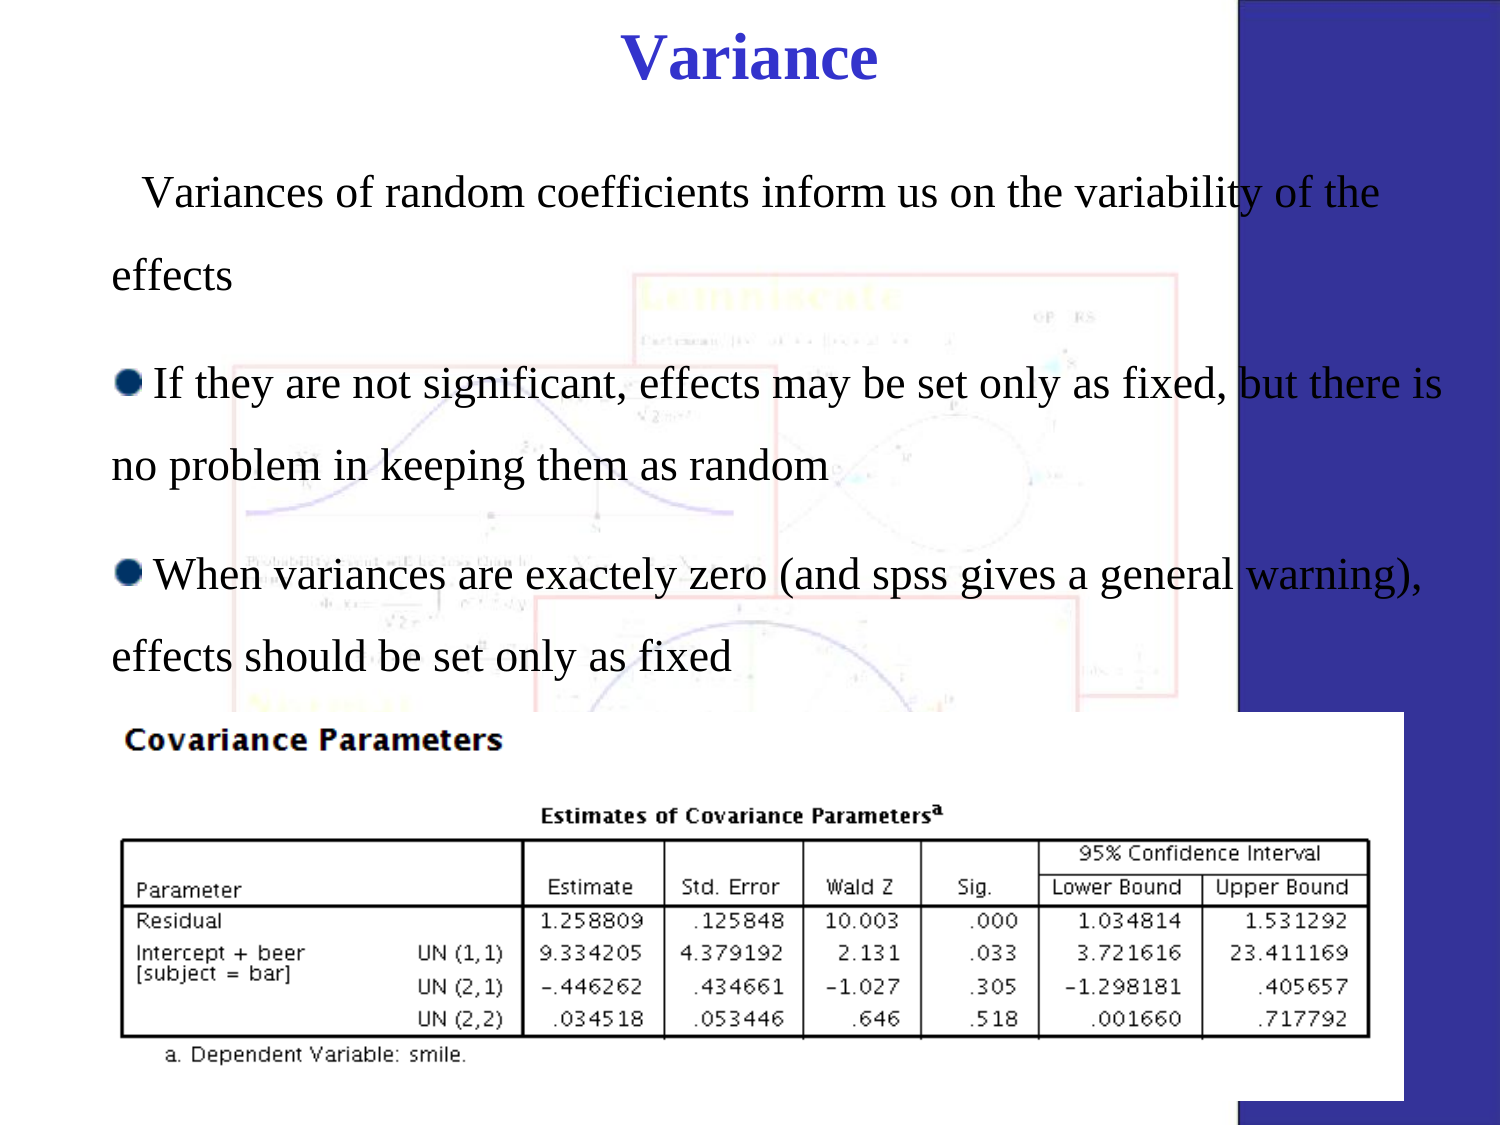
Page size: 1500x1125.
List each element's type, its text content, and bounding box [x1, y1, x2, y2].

title Variance [112, 0, 1388, 126]
picture [111, 555, 142, 586]
text_box Variances of random coefficients inform us on the variability of the effects If they are not significant, effects may be set only as fixed, but there is no problem in keeping them as random When variances are exactely zero (and spss gives a general warning), effects should be set only as fixed [96, 126, 1463, 689]
picture [0, 0, 1500, 1125]
picture [111, 365, 142, 396]
